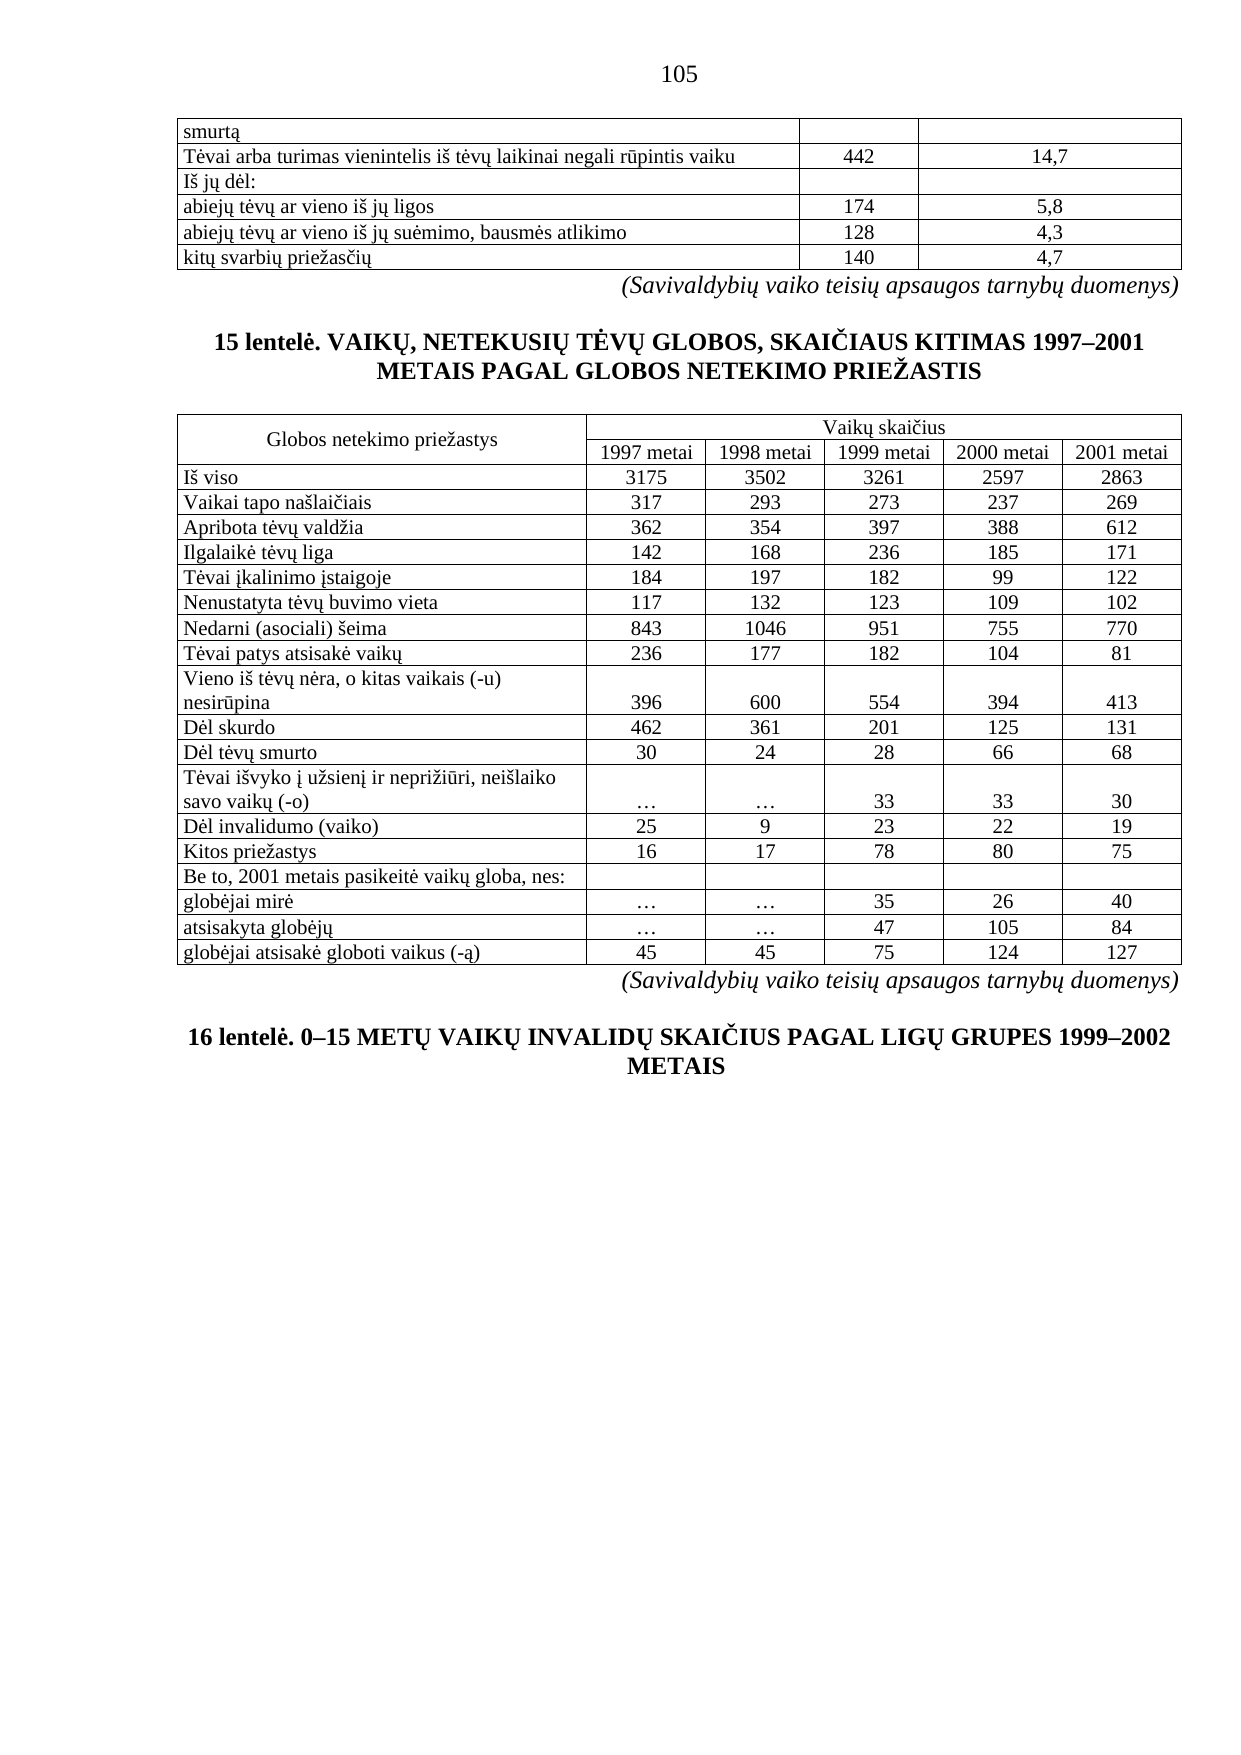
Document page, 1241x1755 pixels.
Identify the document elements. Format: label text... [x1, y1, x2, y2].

table_cell kitų svarbių priežasčių [178, 245, 799, 269]
table_cell 75 [825, 940, 943, 964]
table_cell 273 [825, 490, 943, 514]
table_cell 612 [1063, 515, 1181, 539]
table_cell 770 [1063, 615, 1181, 639]
table_cell 394 [944, 666, 1062, 714]
table_cell 30 [1063, 765, 1181, 813]
table_cell 102 [1063, 590, 1181, 614]
table_cell 1998 metai [706, 440, 824, 464]
text (Savivaldybių vaiko teisių apsaugos tarnybų duomenys) [177, 270, 1181, 298]
table_cell 75 [1063, 839, 1181, 863]
table_cell 600 [706, 666, 824, 714]
table_cell 66 [944, 740, 1062, 764]
table_cell 84 [1063, 915, 1181, 939]
table_cell 81 [1063, 641, 1181, 664]
table_cell 317 [587, 490, 705, 514]
table_cell 22 [944, 814, 1062, 838]
table_cell 16 [587, 839, 705, 863]
table_cell … [706, 915, 824, 939]
table_cell Tėvai išvyko į užsienį ir neprižiūri, neišlaiko savo vaikų (-o) [178, 765, 586, 813]
table_cell 33 [825, 765, 943, 813]
table_cell [919, 119, 1181, 143]
table_cell 33 [944, 765, 1062, 813]
table_cell 122 [1063, 565, 1181, 589]
table_cell 184 [587, 565, 705, 589]
table_cell 2000 metai [944, 440, 1062, 464]
table_cell Tėvai patys atsisakė vaikų [178, 641, 586, 664]
table_cell 182 [825, 641, 943, 664]
table_cell 125 [944, 715, 1062, 739]
table_cell 105 [944, 915, 1062, 939]
table_cell 30 [587, 740, 705, 764]
table_cell 9 [706, 814, 824, 838]
table_cell Tėvai arba turimas vienintelis iš tėvų laikinai negali rūpintis vaiku [178, 144, 799, 168]
table_cell … [587, 890, 705, 913]
table_cell 442 [800, 144, 918, 168]
table_cell 3261 [825, 465, 943, 489]
table_cell 1999 metai [825, 440, 943, 464]
table_cell 128 [800, 220, 918, 244]
table_cell 24 [706, 740, 824, 764]
table_cell Nedarni (asociali) šeima [178, 615, 586, 639]
table_cell globėjai mirė [178, 890, 586, 913]
table_cell 35 [825, 890, 943, 913]
table_cell 168 [706, 540, 824, 564]
table_cell 68 [1063, 740, 1181, 764]
table_cell 131 [1063, 715, 1181, 739]
table_cell 4,7 [919, 245, 1181, 269]
table_cell Tėvai įkalinimo įstaigoje [178, 565, 586, 589]
table_cell 182 [825, 565, 943, 589]
table_cell 361 [706, 715, 824, 739]
table_cell 1997 metai [587, 440, 705, 464]
table_cell 45 [706, 940, 824, 964]
table_cell 40 [1063, 890, 1181, 913]
table_cell 293 [706, 490, 824, 514]
table_cell 78 [825, 839, 943, 863]
table_cell 142 [587, 540, 705, 564]
table_cell [800, 169, 918, 193]
table_cell 109 [944, 590, 1062, 614]
table_cell abiejų tėvų ar vieno iš jų suėmimo, bausmės atlikimo [178, 220, 799, 244]
table_cell 413 [1063, 666, 1181, 714]
table_header Globos netekimo priežastys [178, 415, 586, 464]
table_cell Vieno iš tėvų nėra, o kitas vaikais (-u) nesirūpina [178, 666, 586, 714]
table_cell 755 [944, 615, 1062, 639]
table_cell 17 [706, 839, 824, 863]
table_cell 132 [706, 590, 824, 614]
table_cell 140 [800, 245, 918, 269]
text 16 lentelė. 0–15 metų vaikų invalidų skaičius pagal ligų grupes 1999–2002 metais [177, 1022, 1181, 1080]
table_cell … [706, 765, 824, 813]
table_cell 47 [825, 915, 943, 939]
table_cell 462 [587, 715, 705, 739]
table_cell 4,3 [919, 220, 1181, 244]
table_cell 19 [1063, 814, 1181, 838]
table_cell Kitos priežastys [178, 839, 586, 863]
table_cell 177 [706, 641, 824, 664]
table_cell 843 [587, 615, 705, 639]
table_cell [706, 864, 824, 888]
table_cell 123 [825, 590, 943, 614]
table_cell 45 [587, 940, 705, 964]
table_cell globėjai atsisakė globoti vaikus (-ą) [178, 940, 586, 964]
table_cell Dėl tėvų smurto [178, 740, 586, 764]
table_cell 80 [944, 839, 1062, 863]
table_cell 2863 [1063, 465, 1181, 489]
table_cell Dėl skurdo [178, 715, 586, 739]
table_cell Dėl invalidumo (vaiko) [178, 814, 586, 838]
table_cell 2001 metai [1063, 440, 1181, 464]
table_cell [919, 169, 1181, 193]
table_cell 2597 [944, 465, 1062, 489]
table_cell 124 [944, 940, 1062, 964]
table_cell 269 [1063, 490, 1181, 514]
table_cell 117 [587, 590, 705, 614]
table_cell atsisakyta globėjų [178, 915, 586, 939]
table_cell … [587, 765, 705, 813]
table_cell … [587, 915, 705, 939]
table_cell 197 [706, 565, 824, 589]
table_cell 174 [800, 195, 918, 218]
table_cell [1063, 864, 1181, 888]
table_cell 3502 [706, 465, 824, 489]
table_cell 25 [587, 814, 705, 838]
text 15 lentelė. Vaikų, netekusių tėvų globos, skaičiaus kitimas 1997–2001 metais pagal globos netekimo priežastis [177, 327, 1181, 385]
table_cell 951 [825, 615, 943, 639]
table_cell smurtą [178, 119, 799, 143]
table_cell 14,7 [919, 144, 1181, 168]
table_cell Iš jų dėl: [178, 169, 799, 193]
table_cell 104 [944, 641, 1062, 664]
table_cell 237 [944, 490, 1062, 514]
table_cell [825, 864, 943, 888]
table_cell [944, 864, 1062, 888]
table_cell Nenustatyta tėvų buvimo vieta [178, 590, 586, 614]
table_cell 1046 [706, 615, 824, 639]
table_cell 28 [825, 740, 943, 764]
table_cell 127 [1063, 940, 1181, 964]
table_cell 236 [825, 540, 943, 564]
table_cell 396 [587, 666, 705, 714]
table_cell Vaikai tapo našlaičiais [178, 490, 586, 514]
table_cell 5,8 [919, 195, 1181, 218]
table_cell 388 [944, 515, 1062, 539]
table_cell 397 [825, 515, 943, 539]
table_cell 362 [587, 515, 705, 539]
table_cell 201 [825, 715, 943, 739]
table_cell 26 [944, 890, 1062, 913]
table_cell 236 [587, 641, 705, 664]
table_cell Be to, 2001 metais pasikeitė vaikų globa, nes: [178, 864, 586, 888]
table_cell 99 [944, 565, 1062, 589]
table_cell 23 [825, 814, 943, 838]
table_cell Ilgalaikė tėvų liga [178, 540, 586, 564]
text (Savivaldybių vaiko teisių apsaugos tarnybų duomenys) [177, 965, 1181, 993]
table_cell 171 [1063, 540, 1181, 564]
table_cell 185 [944, 540, 1062, 564]
table_cell 554 [825, 666, 943, 714]
table_cell 354 [706, 515, 824, 539]
table_header Vaikų skaičius [587, 415, 1181, 439]
table_cell Iš viso [178, 465, 586, 489]
table_cell [800, 119, 918, 143]
table_cell Apribota tėvų valdžia [178, 515, 586, 539]
table_cell [587, 864, 705, 888]
table_cell 3175 [587, 465, 705, 489]
table_cell … [706, 890, 824, 913]
table_cell abiejų tėvų ar vieno iš jų ligos [178, 195, 799, 218]
